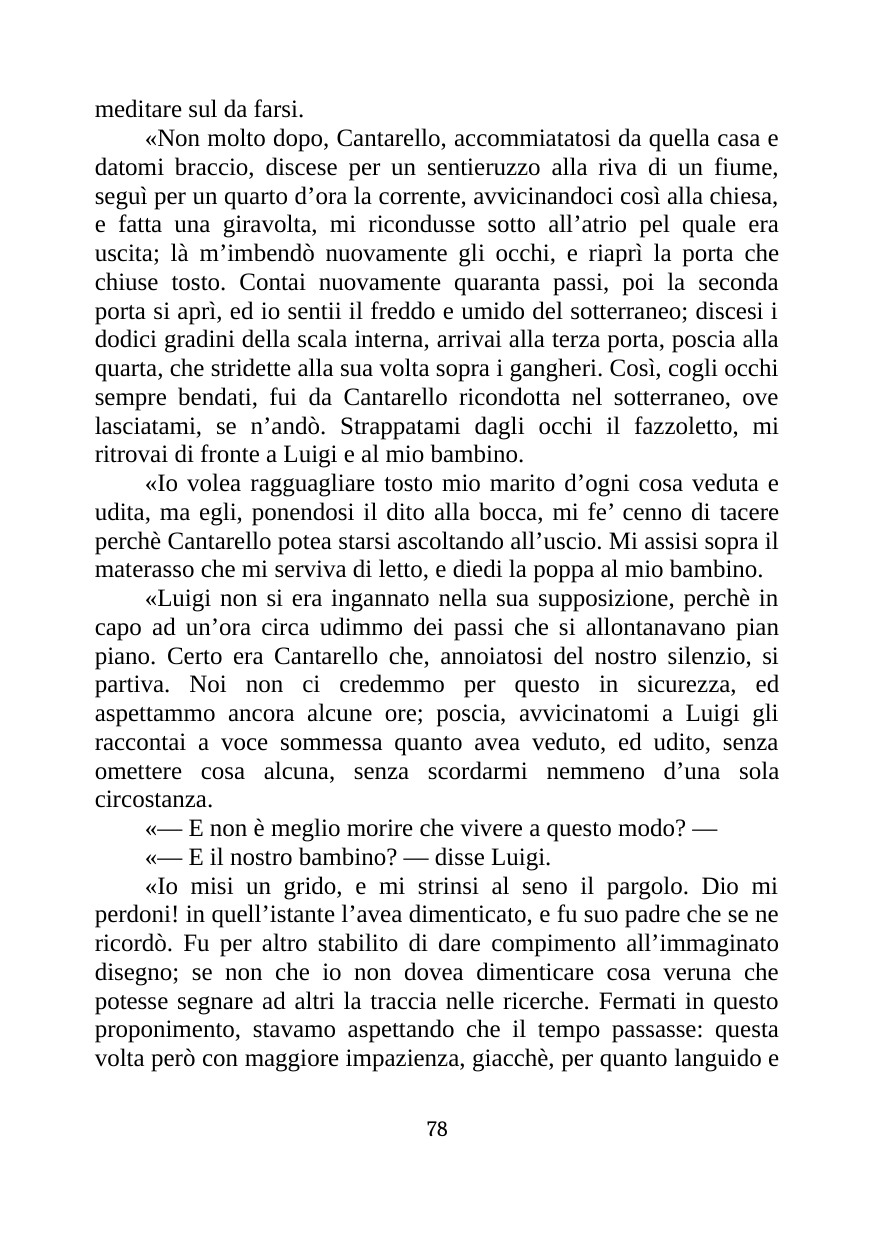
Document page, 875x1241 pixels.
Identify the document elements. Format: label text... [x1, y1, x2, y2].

text «Luigi non si era ingannato nella sua supposizione, perchè in capo ad un’ora circa udimmo dei passi che si allontanavano pian piano. Certo era Cantarello che, annoiatosi del nostro silenzio, si partiva. Noi non ci credemmo per questo in sicurezza, ed aspettammo ancora alcune ore; poscia, avvicinatomi a Luigi gli raccontai a voce sommessa quanto avea veduto, ed udito, senza omettere cosa alcuna, senza scordarmi nemmeno d’una sola circostanza. [94, 583, 779, 813]
text «— E non è meglio morire che vivere a questo modo? — [94, 813, 779, 842]
text meditare sul da farsi. [94, 94, 779, 123]
text «Io misi un grido, e mi strinsi al seno il pargolo. Dio mi perdoni! in quell’istante l’avea dimenticato, e fu suo padre che se ne ricordò. Fu per altro stabilito di dare compimento all’immaginato disegno; se non che io non dovea dimenticare cosa veruna che potesse segnare ad altri la traccia nelle ricerche. Fermati in questo proponimento, stavamo aspettando che il tempo passasse: questa volta però con maggiore impazienza, giacchè, per quanto languido e [94, 871, 779, 1072]
text «— E il nostro bambino? — disse Luigi. [94, 842, 779, 871]
text «Io volea ragguagliare tosto mio marito d’ogni cosa veduta e udita, ma egli, ponendosi il dito alla bocca, mi fe’ cenno di tacere perchè Cantarello potea starsi ascoltando all’uscio. Mi assisi sopra il materasso che mi serviva di letto, e diedi la poppa al mio bambino. [94, 468, 779, 583]
text «Non molto dopo, Cantarello, accommiatatosi da quella casa e datomi braccio, discese per un sentieruzzo alla riva di un fiume, seguì per un quarto d’ora la corrente, avvicinandoci così alla chiesa, e fatta una giravolta, mi ricondusse sotto all’atrio pel quale era uscita; là m’imbendò nuovamente gli occhi, e riaprì la porta che chiuse tosto. Contai nuovamente quaranta passi, poi la seconda porta si aprì, ed io sentii il freddo e umido del sotterraneo; discesi i dodici gradini della scala interna, arrivai alla terza porta, poscia alla quarta, che stridette alla sua volta sopra i gangheri. Così, cogli occhi sempre bendati, fui da Cantarello ricondotta nel sotterraneo, ove lasciatami, se n’andò. Strappatami dagli occhi il fazzoletto, mi ritrovai di fronte a Luigi e al mio bambino. [94, 123, 779, 468]
